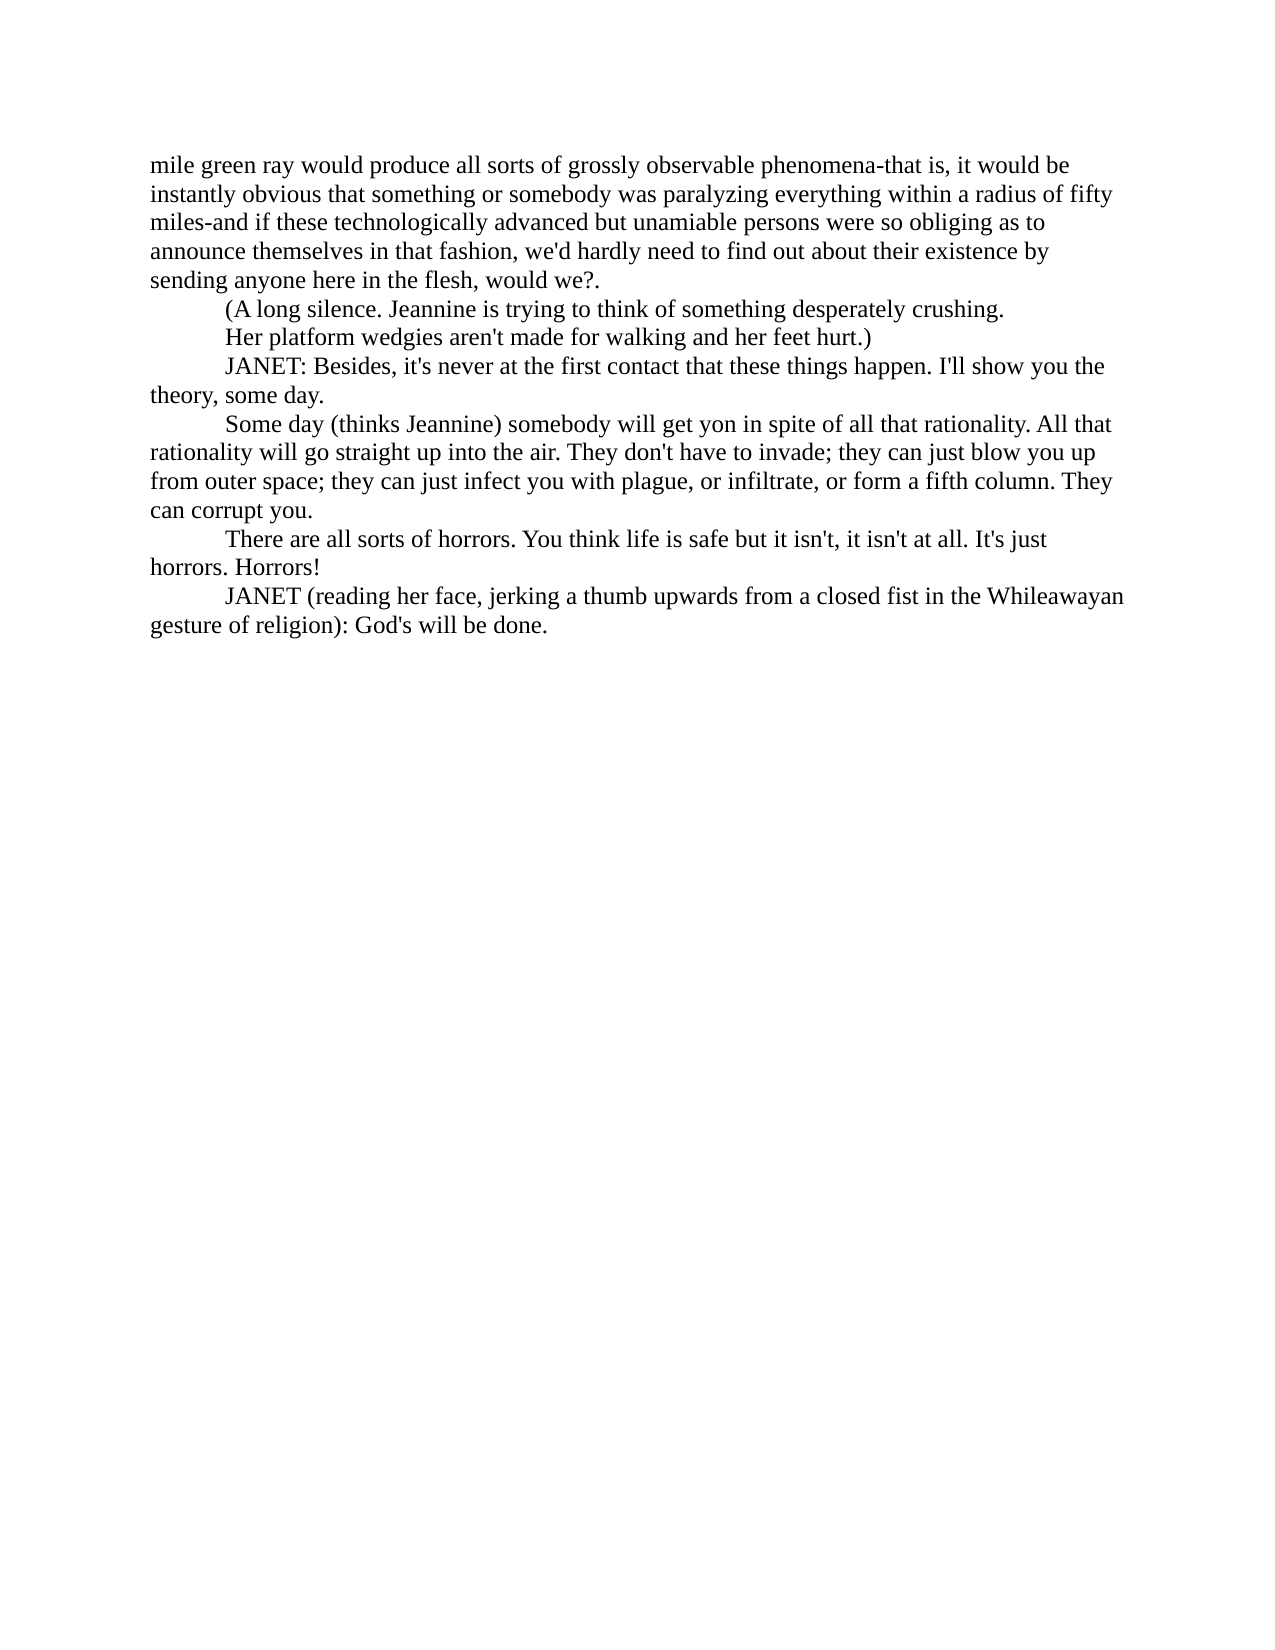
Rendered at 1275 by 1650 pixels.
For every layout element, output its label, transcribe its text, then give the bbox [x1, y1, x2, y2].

text Her platform wedgies aren't made for walking and her feet hurt.) [150, 322, 1125, 351]
text Some day (thinks Jeannine) somebody will get yon in spite of all that rationality. All that rationality will go straight up into the air. They don't have to invade; they can just blow you up from outer space; they can just infect you with plague, or infiltrate, or form a fifth column. They can corrupt you. [150, 409, 1125, 524]
text JANET: Besides, it's never at the first contact that these things happen. I'll show you the theory, some day. [150, 351, 1125, 409]
text (A long silence. Jeannine is trying to think of something desperately crushing. [150, 294, 1125, 322]
text There are all sorts of horrors. You think life is safe but it isn't, it isn't at all. It's just horrors. Horrors! [150, 524, 1125, 581]
text JANET (reading her face, jerking a thumb upwards from a closed fist in the Whileawayan gesture of religion): God's will be done. [150, 581, 1125, 639]
text mile green ray would produce all sorts of grossly observable phenomena-that is, it would be instantly obvious that something or somebody was paralyzing everything within a radius of fifty miles-and if these technologically advanced but unamiable persons were so obliging as to announce themselves in that fashion, we'd hardly need to find out about their existence by sending anyone here in the flesh, would we?. [150, 150, 1125, 294]
